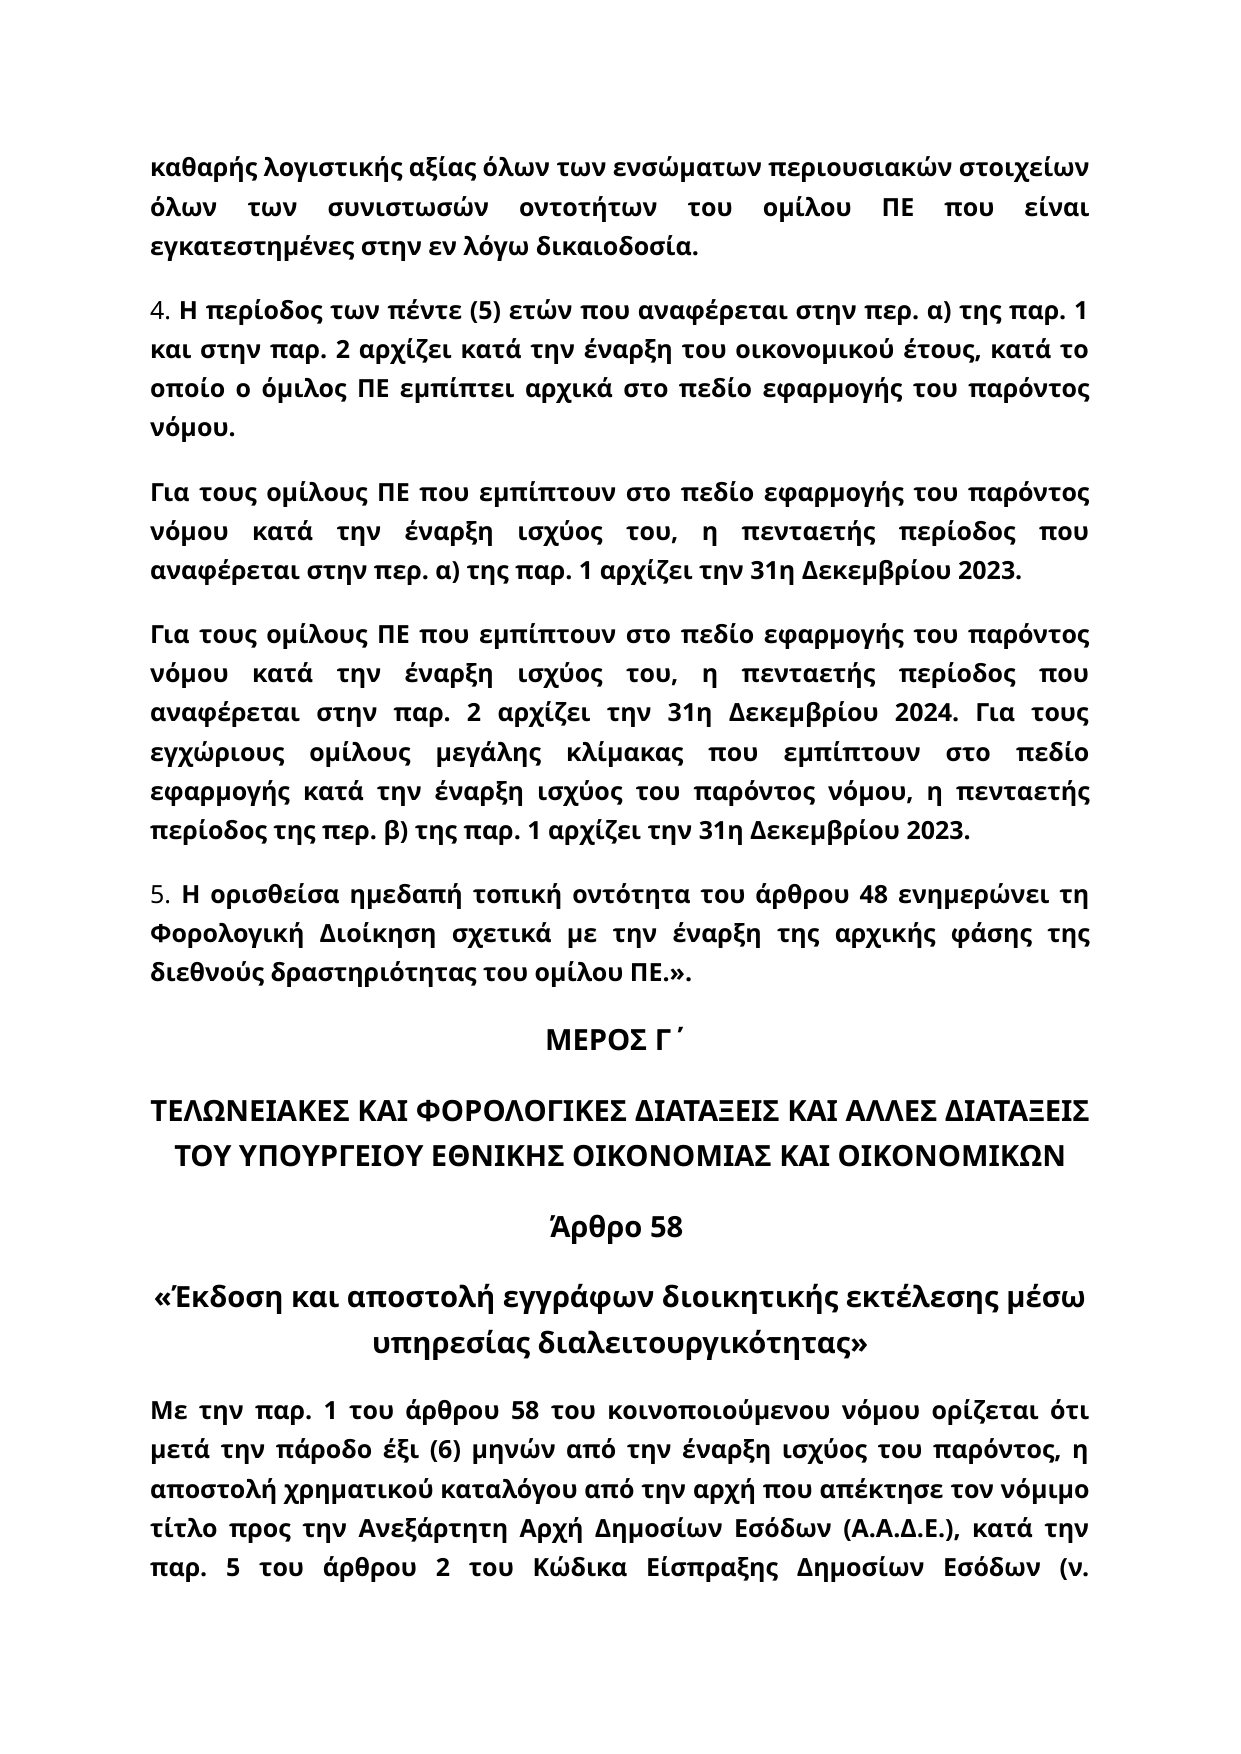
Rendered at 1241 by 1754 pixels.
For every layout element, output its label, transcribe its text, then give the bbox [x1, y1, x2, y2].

subtitle ΜΕΡΟΣ Γ΄ [150, 1019, 1090, 1059]
text Για τους ομίλους ΠΕ που εμπίπτουν στο πεδίο εφαρμογής του παρόντος νόμου κατά την έναρξη ισχύος του, η πενταετής περίοδος που αναφέρεται στην περ. α) της παρ. 1 αρχίζει την 31η Δεκεμβρίου 2023. [150, 474, 1090, 587]
subtitle Άρθρο 58 [150, 1206, 1090, 1246]
text 5. Η ορισθείσα ημεδαπή τοπική οντότητα του άρθρου 48 ενημερώνει τη Φορολογική Διοίκηση σχετικά με την έναρξη της αρχικής φάσης της διεθνούς δραστηριότητας του ομίλου ΠΕ.». [150, 877, 1090, 989]
text καθαρής λογιστικής αξίας όλων των ενσώματων περιουσιακών στοιχείων όλων των συνιστωσών οντοτήτων του ομίλου ΠΕ που είναι εγκατεστημένες στην εν λόγω δικαιοδοσία. [150, 150, 1090, 262]
text Με την παρ. 1 του άρθρου 58 του κοινοποιούμενου νόμου ορίζεται ότι μετά την πάροδο έξι (6) μηνών από την έναρξη ισχύος του παρόντος, η αποστολή χρηματικού καταλόγου από την αρχή που απέκτησε τον νόμιμο τίτλο προς την Ανεξάρτητη Αρχή Δημοσίων Εσόδων (Α.Α.Δ.Ε.), κατά την παρ. 5 του άρθρου 2 του Κώδικα Είσπραξης Δημοσίων Εσόδων (ν. [150, 1393, 1090, 1584]
text 4. Η περίοδος των πέντε (5) ετών που αναφέρεται στην περ. α) της παρ. 1 και στην παρ. 2 αρχίζει κατά την έναρξη του οικονομικού έτους, κατά το οποίο ο όμιλος ΠΕ εμπίπτει αρχικά στο πεδίο εφαρμογής του παρόντος νόμου. [150, 292, 1090, 444]
subtitle «Έκδοση και αποστολή εγγράφων διοικητικής εκτέλεσης μέσω υπηρεσίας διαλειτουργικότητας» [150, 1277, 1090, 1362]
text Για τους ομίλους ΠΕ που εμπίπτουν στο πεδίο εφαρμογής του παρόντος νόμου κατά την έναρξη ισχύος του, η πενταετής περίοδος που αναφέρεται στην παρ. 2 αρχίζει την 31η Δεκεμβρίου 2024. Για τους εγχώριους ομίλους μεγάλης κλίμακας που εμπίπτουν στο πεδίο εφαρμογής κατά την έναρξη ισχύος του παρόντος νόμου, η πενταετής περίοδος της περ. β) της παρ. 1 αρχίζει την 31η Δεκεμβρίου 2023. [150, 617, 1090, 847]
subtitle ΤΕΛΩΝΕΙΑΚΕΣ ΚΑΙ ΦΟΡΟΛΟΓΙΚΕΣ ΔΙΑΤΑΞΕΙΣ ΚΑΙ ΑΛΛΕΣ ΔΙΑΤΑΞΕΙΣ ΤΟΥ ΥΠΟΥΡΓΕΙΟΥ ΕΘΝΙΚΗΣ ΟΙΚΟΝΟΜΙΑΣ ΚΑΙ ΟΙΚΟΝΟΜΙΚΩΝ [150, 1090, 1090, 1175]
